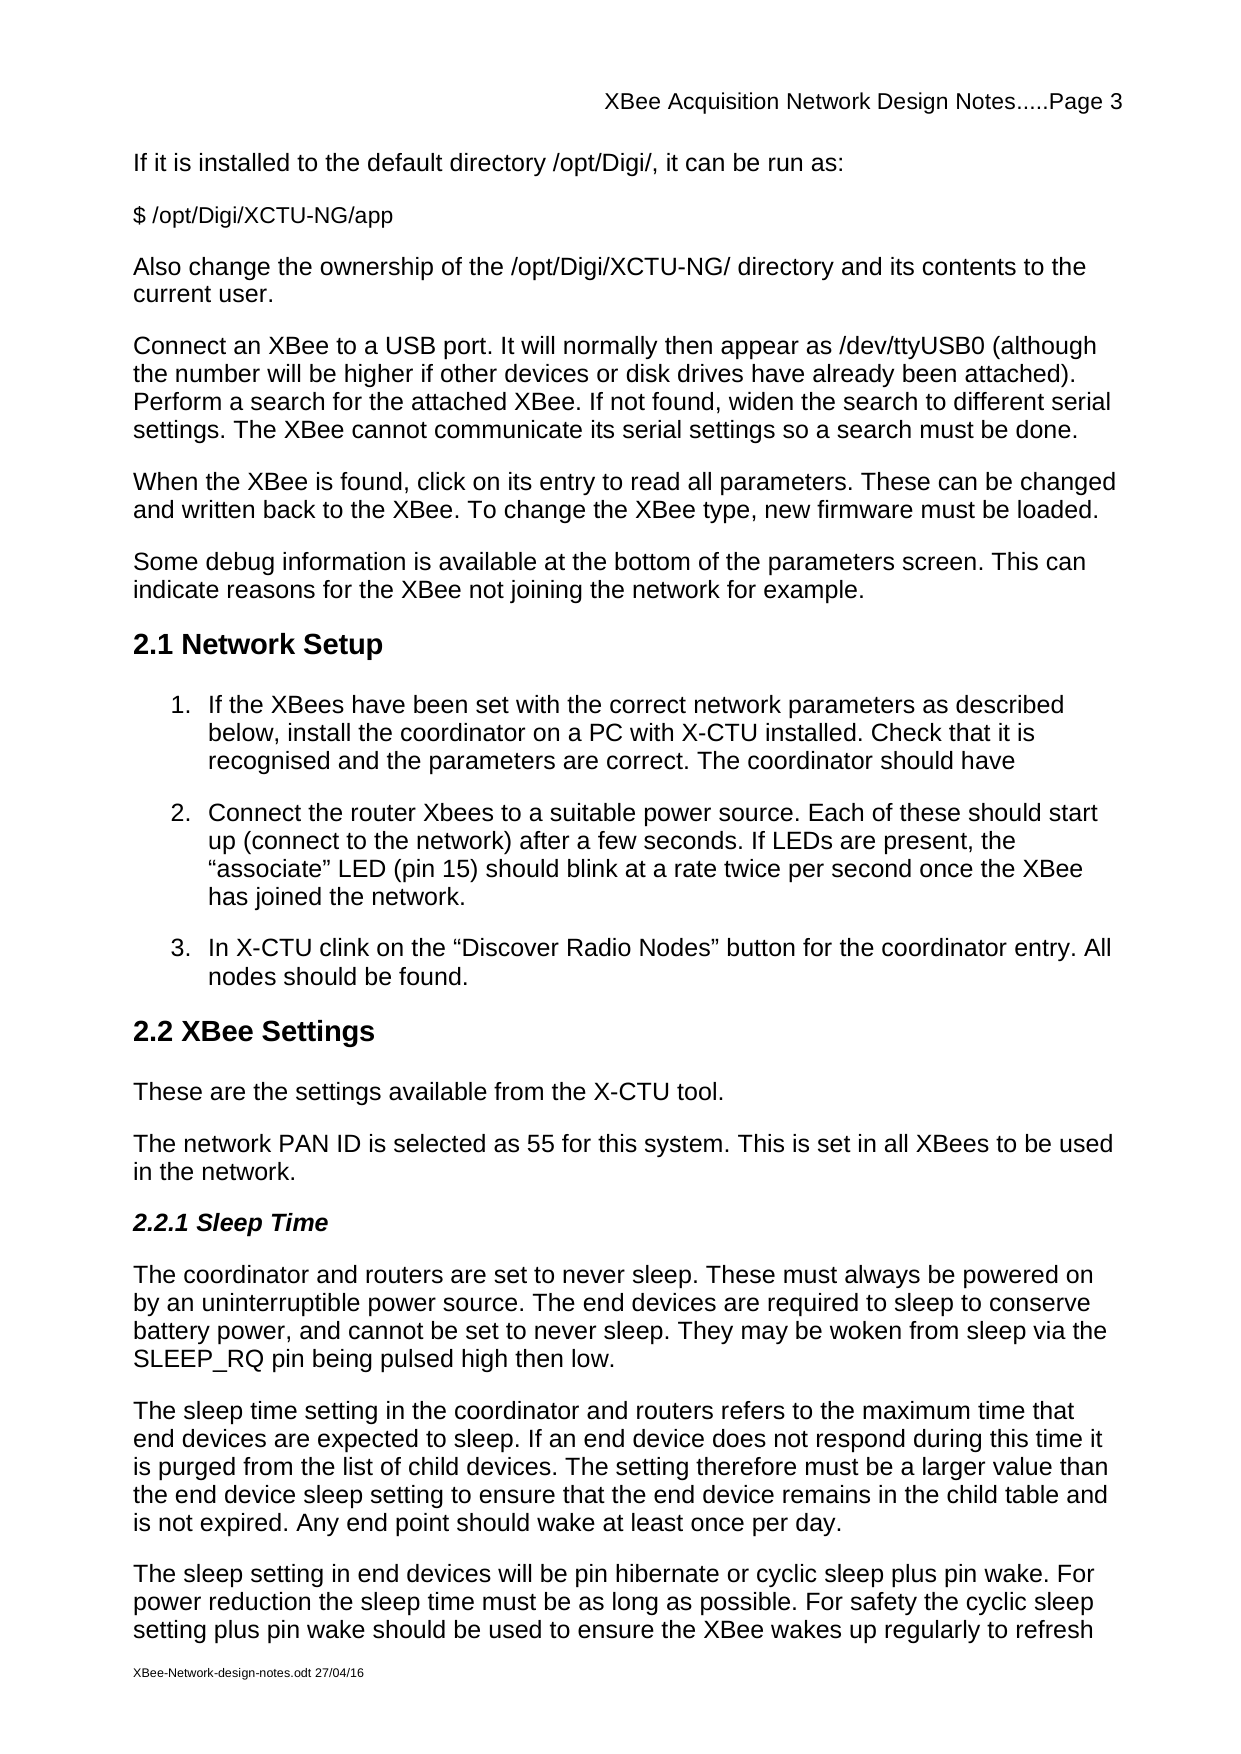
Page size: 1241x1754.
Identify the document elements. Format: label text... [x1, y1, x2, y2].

text If it is installed to the default directory /opt/Digi/, it can be run as: [133, 149, 1123, 177]
text The network PAN ID is selected as 55 for this system. This is set in all XBees to be used in the network. [133, 1129, 1123, 1186]
list In X-CTU clink on the “Discover Radio Nodes” button for the coordinator entry. All nodes should be found. [170, 934, 1123, 990]
text The sleep time setting in the coordinator and routers refers to the maximum time that end devices are expected to sleep. If an end device does not respond during this time it is purged from the list of child devices. The setting therefore must be a larger value than the end device sleep setting to ensure that the end device remains in the child table and is not expired. Any end point should wake at least once per day. [133, 1397, 1123, 1537]
text Some debug information is available at the bottom of the parameters screen. This can indicate reasons for the XBee not joining the network for example. [133, 547, 1123, 603]
list If the XBees have been set with the correct network parameters as described below, install the coordinator on a PC with X-CTU installed. Check that it is recognised and the parameters are correct. The coordinator should have [170, 691, 1123, 775]
text These are the settings available from the X-CTU tool. [133, 1078, 1123, 1106]
text When the XBee is found, click on its entry to read all parameters. These can be changed and written back to the XBee. To change the XBee type, new firmware must be loaded. [133, 468, 1123, 524]
subtitle Network Setup [133, 628, 1123, 661]
text $ /opt/Digi/XCTU-NG/app [133, 203, 1123, 229]
text The coordinator and routers are set to never sleep. These must always be powered on by an uninterruptible power source. The end devices are required to sleep to conserve battery power, and cannot be set to never sleep. They may be woken from sleep via the SLEEP_RQ pin being pulsed high then low. [133, 1261, 1123, 1373]
text Also change the ownership of the /opt/Digi/XCTU-NG/ directory and its contents to the current user. [133, 252, 1123, 308]
list Connect the router Xbees to a suitable power source. Each of these should start up (connect to the network) after a few seconds. If LEDs are present, the “associate” LED (pin 15) should blink at a rate twice per second once the XBee has joined the network. [170, 799, 1123, 911]
subtitle XBee Settings [133, 1015, 1123, 1048]
text Connect an XBee to a USB port. It will normally then appear as /dev/ttyUSB0 (although the number will be higher if other devices or disk drives have already been attached). Perform a search for the attached XBee. If not found, widen the search to different serial settings. The XBee cannot communicate its serial settings so a search must be done. [133, 332, 1123, 444]
subtitle Sleep Time [133, 1209, 1123, 1237]
text The sleep setting in end devices will be pin hibernate or cyclic sleep plus pin wake. For power reduction the sleep time must be as long as possible. For safety the cyclic sleep setting plus pin wake should be used to ensure the XBee wakes up regularly to refresh [133, 1560, 1123, 1644]
